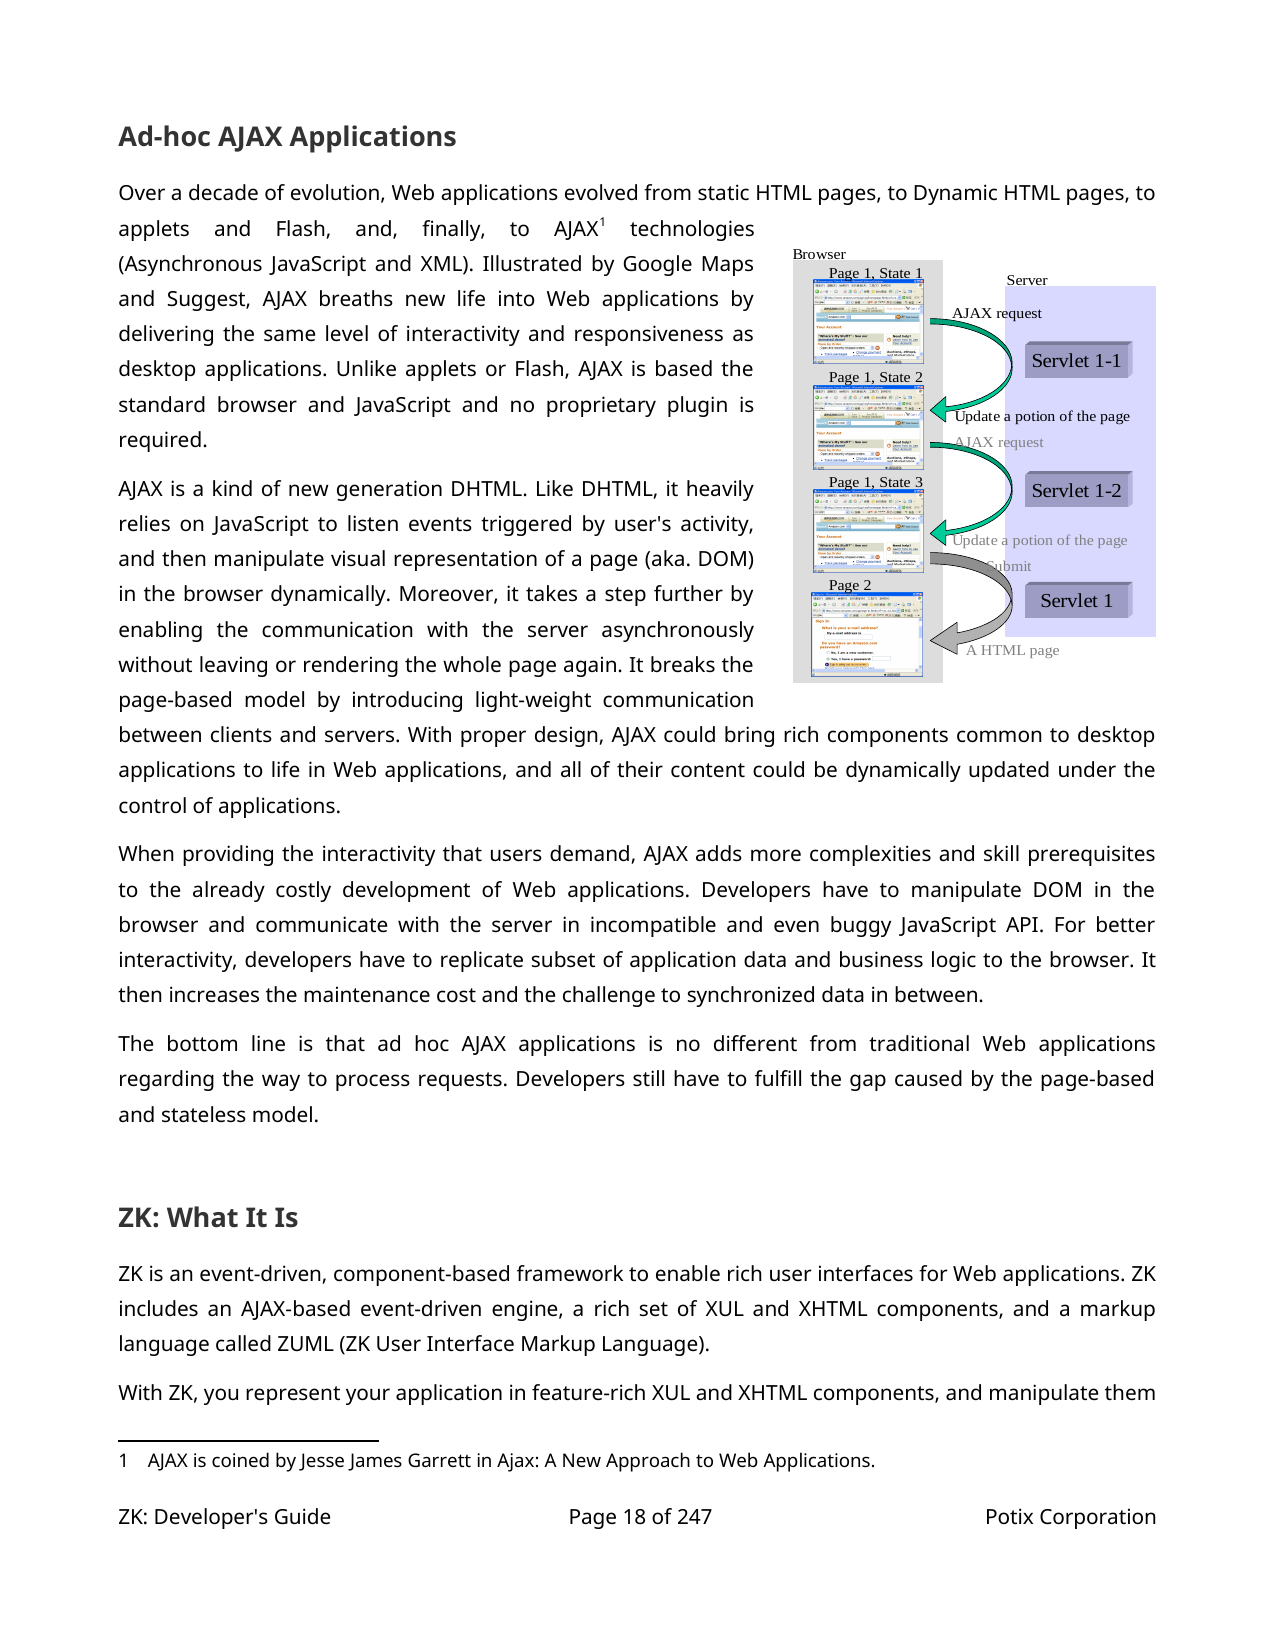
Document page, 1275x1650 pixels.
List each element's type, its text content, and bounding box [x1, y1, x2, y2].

text AJAX is a kind of new generation DHTML. Like DHTML, it heavily relies on JavaScript to listen events triggered by user's activity, and then manipulate visual representation of a page (aka. DOM) in the browser dynamically. Moreover, it takes a step further by enabling the communication with the server asynchronously without leaving or rendering the whole page again. It breaks the page-based model by introducing light-weight communication between clients and servers. With proper design, AJAX could bring rich components common to desktop applications to life in Web applications, and all of their content could be dynamically updated under the control of applications. [118, 474, 1157, 819]
text When providing the interactivity that users demand, AJAX adds more complexities and skill prerequisites to the already costly development of Web applications. Developers have to manipulate DOM in the browser and communicate with the server in incompatible and even buggy JavaScript API. For better interactivity, developers have to replicate subset of application data and business logic to the browser. It then increases the maintenance cost and the challenge to synchronized data in between. [118, 839, 1157, 1009]
text AJAX is coined by Jesse James Garrett in Ajax: A New Approach to Web Applications. [118, 1447, 1157, 1473]
text ZK is an event-driven, component-based framework to enable rich user interfaces for Web applications. ZK includes an AJAX-based event-driven engine, a rich set of XUL and XHTML components, and a markup language called ZUML (ZK User Interface Markup Language). [118, 1259, 1157, 1358]
subtitle Ad-hoc AJAX Applications [118, 118, 1157, 155]
text Over a decade of evolution, Web applications evolved from static HTML pages, to Dynamic HTML pages, to applets and Flash, and, finally, to AJAX technologies (Asynchronous JavaScript and XML). Illustrated by Google Maps and Suggest, AJAX breaths new life into Web applications by delivering the same level of interactivity and responsiveness as desktop applications. Unlike applets or Flash, AJAX is based the standard browser and JavaScript and no proprietary plugin is required. [118, 178, 1157, 453]
subtitle ZK: What It Is [118, 1199, 1157, 1236]
text The bottom line is that ad hoc AJAX applications is no different from traditional Web applications regarding the way to process requests. Developers still have to fulfill the gap caused by the page-based and stateless model. [118, 1029, 1157, 1128]
text With ZK, you represent your application in feature-rich XUL and XHTML components, and manipulate them [118, 1378, 1157, 1407]
